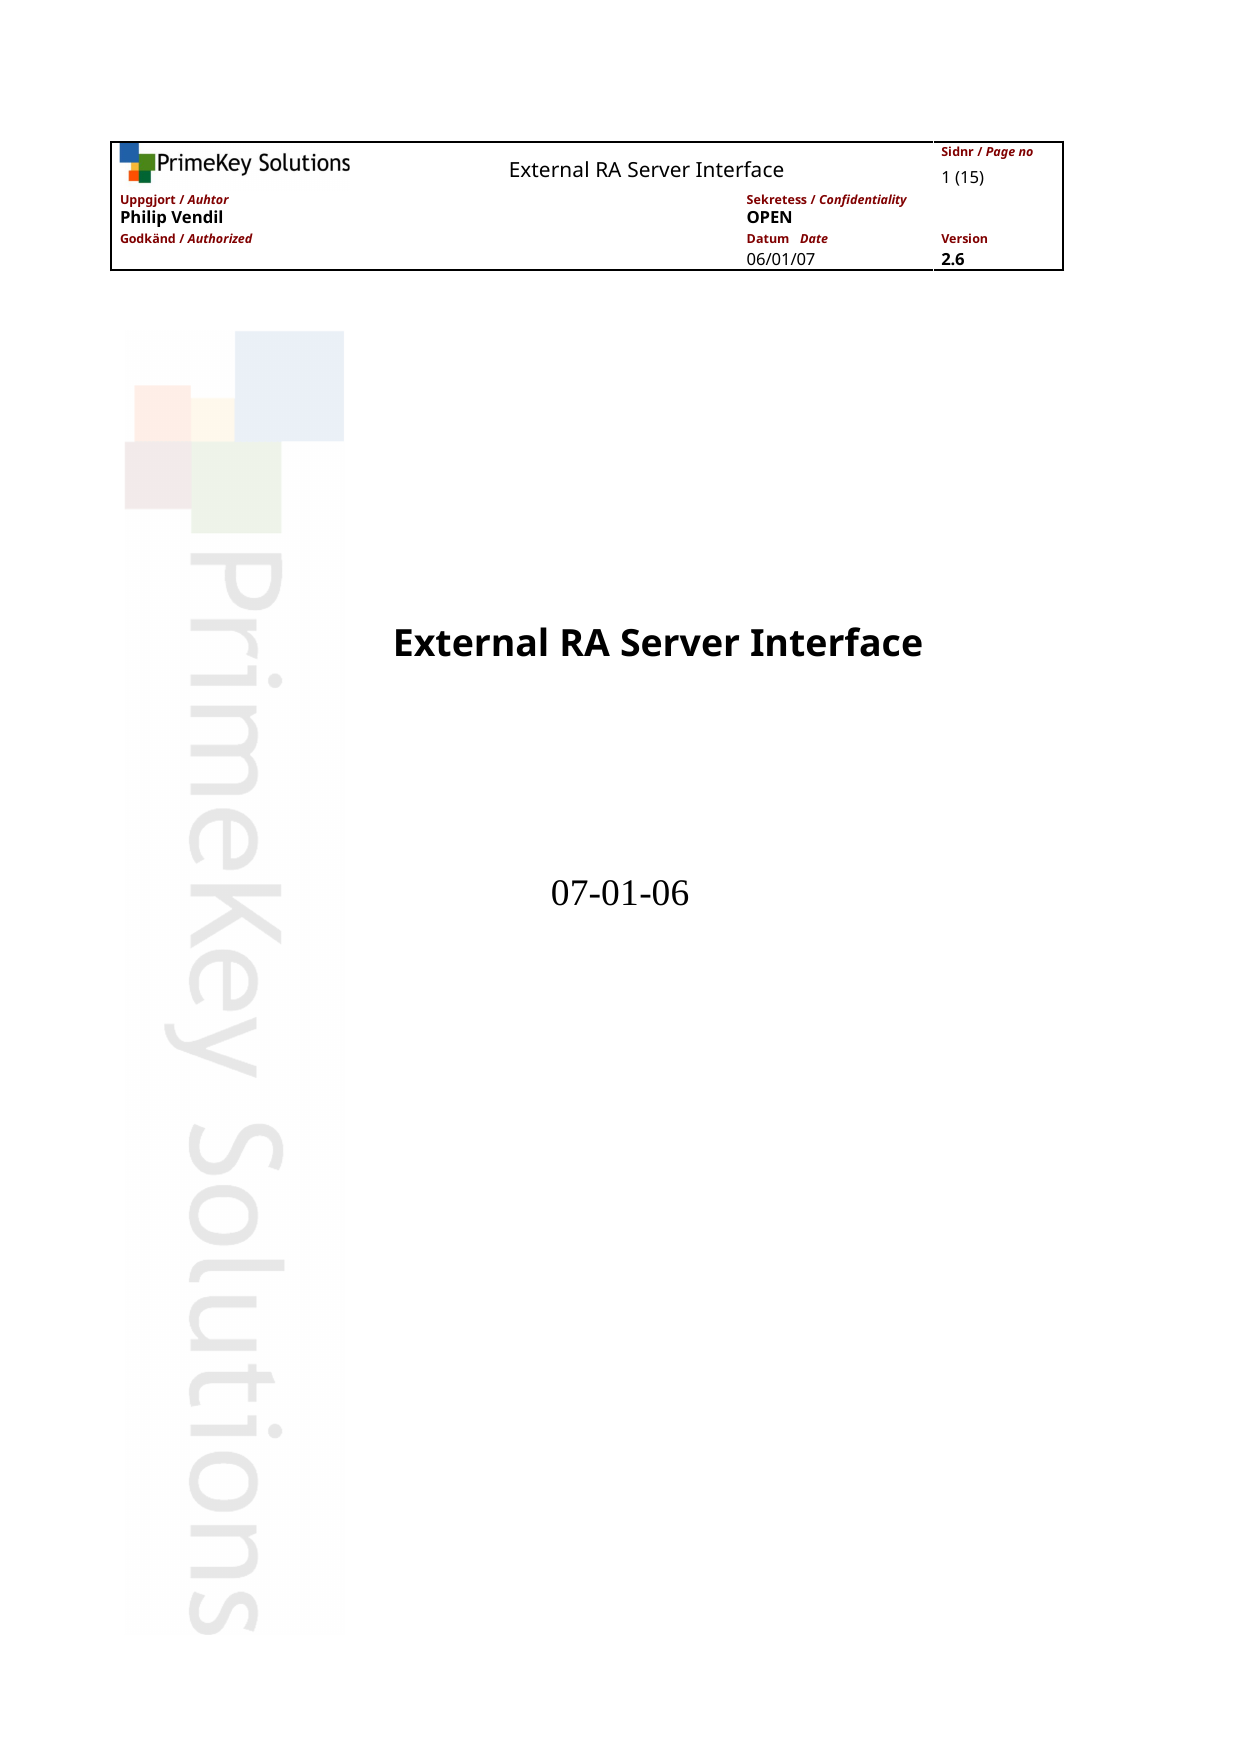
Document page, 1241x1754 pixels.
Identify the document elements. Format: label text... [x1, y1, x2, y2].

title External RA Server Interface [123, 329, 1122, 1636]
picture [124, 330, 345, 1635]
title [118, 872, 123, 914]
title 07-01-06 [346, 872, 1122, 914]
